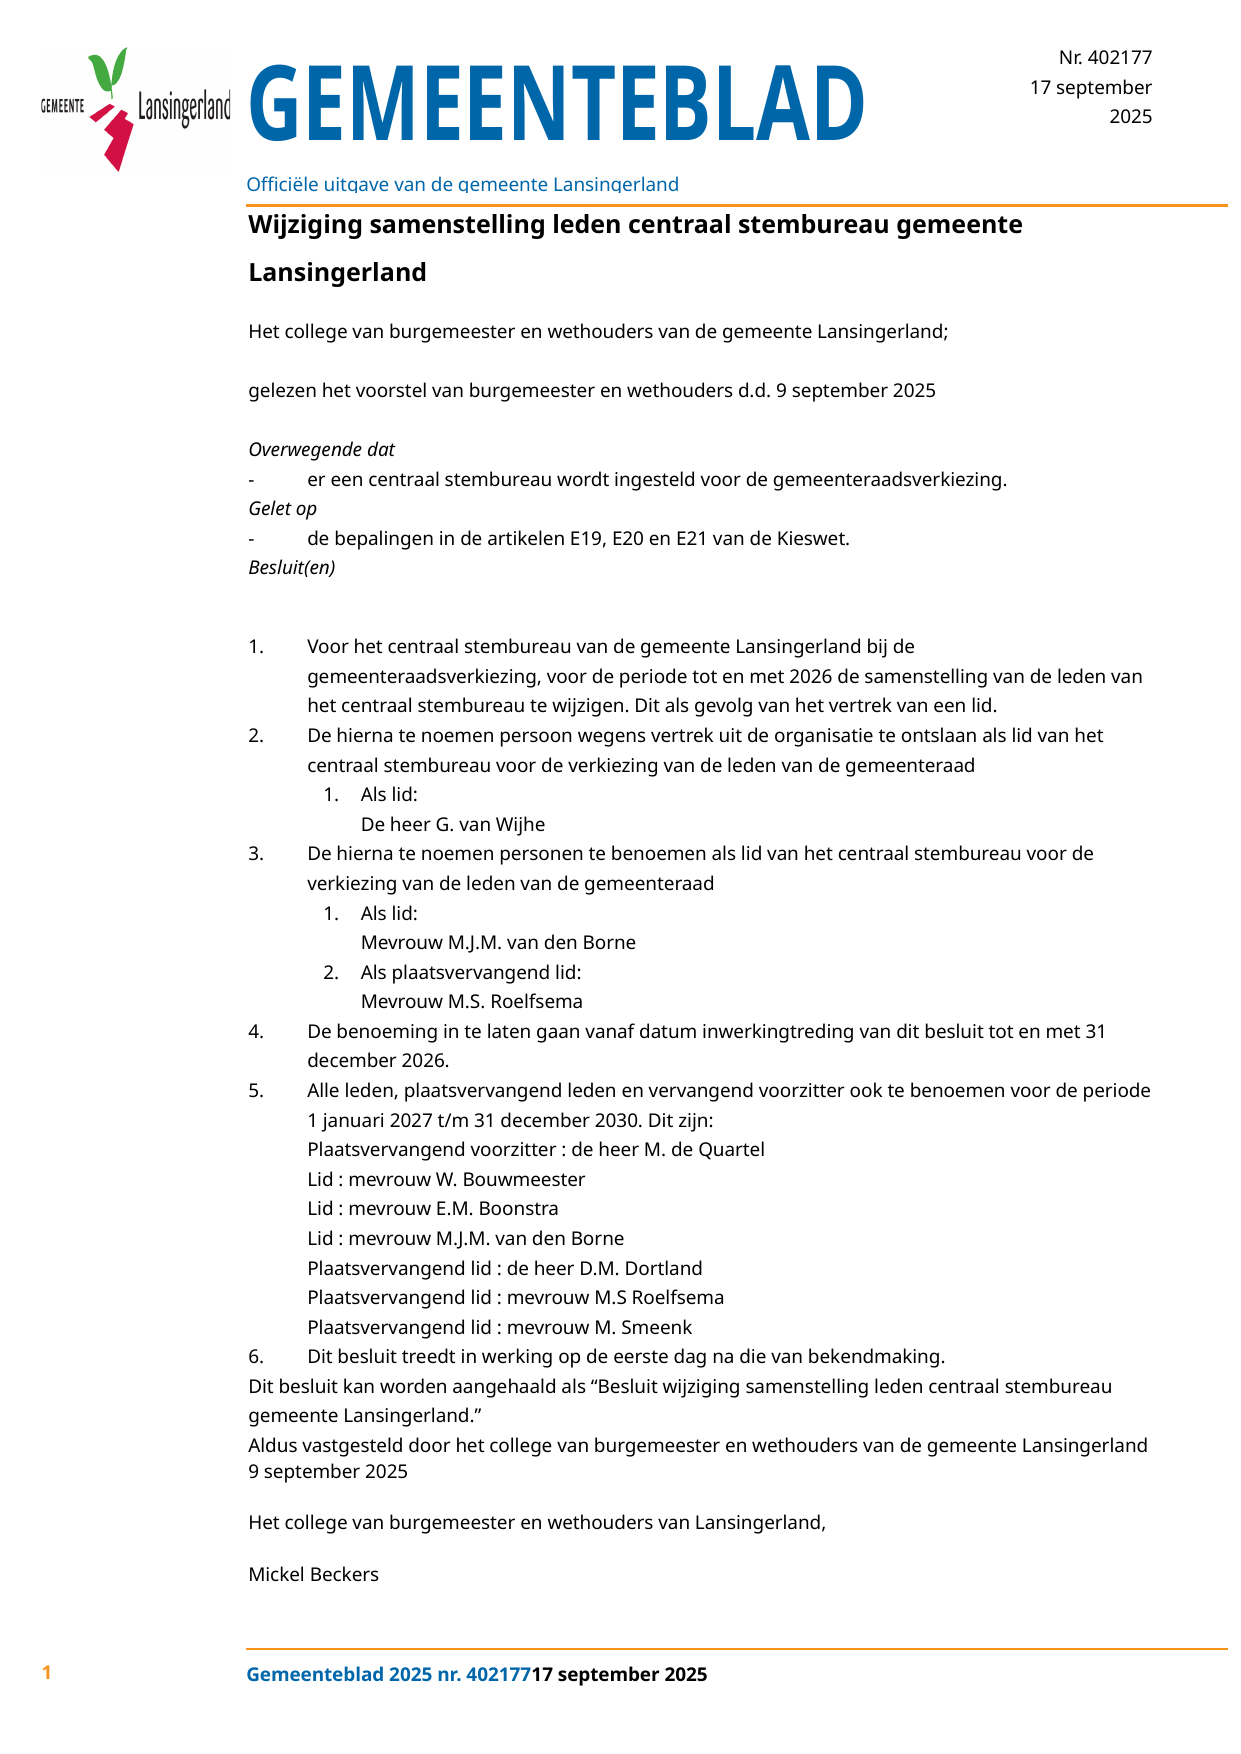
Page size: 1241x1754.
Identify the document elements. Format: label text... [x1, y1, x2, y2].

list De heer G. van Wijhe [323, 811, 1152, 837]
list Plaatsvervangend lid : mevrouw M.S Roelfsema [248, 1284, 1152, 1310]
text gelezen het voorstel van burgemeester en wethouders d.d. 9 september 2025 [248, 377, 1152, 403]
list Als plaatsvervangend lid: [323, 959, 1152, 984]
list De benoeming in te laten gaan vanaf datum inwerkingtreding van dit besluit tot en met 31 december 2026. [248, 1018, 1152, 1073]
text Mickel Beckers [248, 1561, 1152, 1587]
text Aldus vastgesteld door het college van burgemeester en wethouders van de gemeente Lansingerland [248, 1432, 1152, 1458]
text Het college van burgemeester en wethouders van Lansingerland, [248, 1509, 1152, 1535]
list Alle leden, plaatsvervangend leden en vervangend voorzitter ook te benoemen voor de periode 1 januari 2027 t/m 31 december 2030. Dit zijn: [248, 1077, 1152, 1132]
list de bepalingen in de artikelen E19, E20 en E21 van de Kieswet. [248, 525, 1152, 551]
list Als lid: [323, 900, 1152, 925]
list Lid : mevrouw E.M. Boonstra [248, 1196, 1152, 1221]
list Plaatsvervangend voorzitter : de heer M. de Quartel [248, 1136, 1152, 1162]
text Besluit(en) [248, 554, 1152, 580]
list er een centraal stembureau wordt ingesteld voor de gemeenteraadsverkiezing. [248, 466, 1152, 492]
list Plaatsvervangend lid : mevrouw M. Smeenk [248, 1314, 1152, 1339]
text Overwegende dat [248, 436, 1152, 462]
list Lid : mevrouw W. Bouwmeester [248, 1166, 1152, 1192]
text 9 september 2025 [248, 1458, 1152, 1484]
text Het college van burgemeester en wethouders van de gemeente Lansingerland; [248, 318, 1152, 344]
list De hierna te noemen personen te benoemen als lid van het centraal stembureau voor de verkiezing van de leden van de gemeenteraad [248, 841, 1152, 896]
text Dit besluit kan worden aangehaald als “Besluit wijziging samenstelling leden centraal stembureau gemeente Lansingerland.” [248, 1373, 1152, 1428]
list Mevrouw M.J.M. van den Borne [323, 929, 1152, 955]
text Wijziging samenstelling leden centraal stembureau gemeente Lansingerland [248, 207, 1152, 288]
list Plaatsvervangend lid : de heer D.M. Dortland [248, 1255, 1152, 1280]
list Voor het centraal stembureau van de gemeente Lansingerland bij de gemeenteraadsverkiezing, voor de periode tot en met 2026 de samenstelling van de leden van het centraal stembureau te wijzigen. Dit als gevolg van het vertrek van een lid. [248, 633, 1152, 718]
list Dit besluit treedt in werking op de eerste dag na die van bekendmaking. [248, 1343, 1152, 1369]
text Gelet op [248, 495, 1152, 521]
list Mevrouw M.S. Roelfsema [323, 988, 1152, 1014]
list Als lid: [323, 781, 1152, 807]
picture [41, 47, 231, 172]
list Lid : mevrouw M.J.M. van den Borne [248, 1225, 1152, 1251]
list De hierna te noemen persoon wegens vertrek uit de organisatie te ontslaan als lid van het centraal stembureau voor de verkiezing van de leden van de gemeenteraad [248, 722, 1152, 777]
